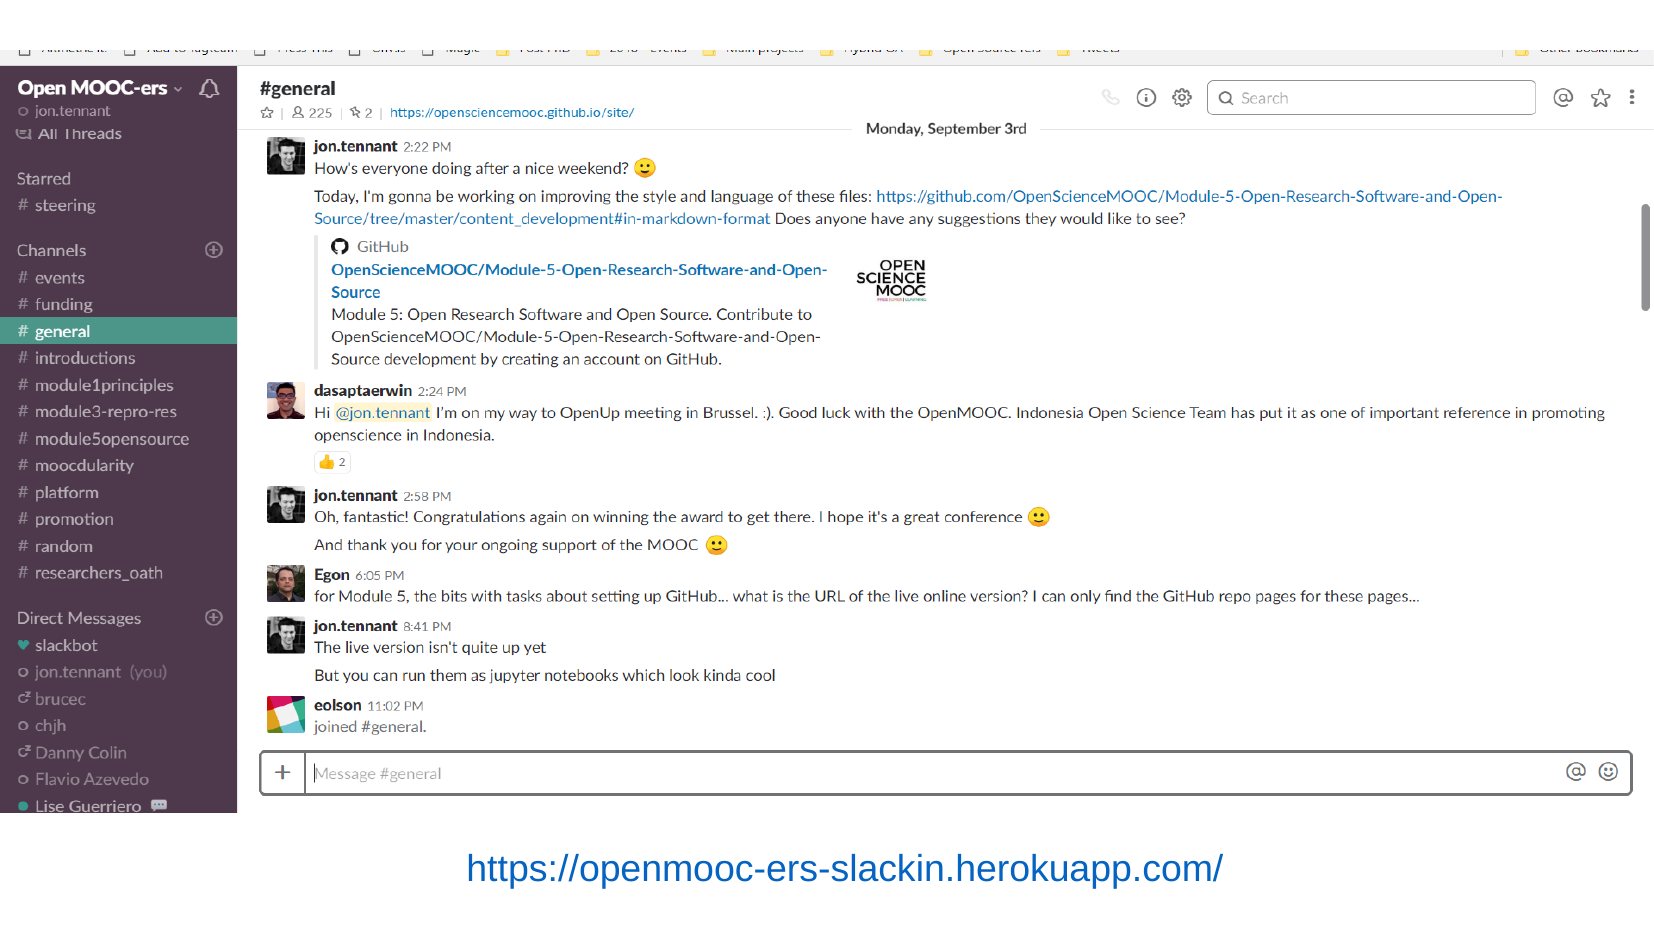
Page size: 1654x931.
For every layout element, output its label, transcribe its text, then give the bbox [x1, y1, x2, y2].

picture [0, 50, 1654, 813]
text_box https://openmooc-ers-slackin.herokuapp.com/ [451, 836, 1239, 894]
